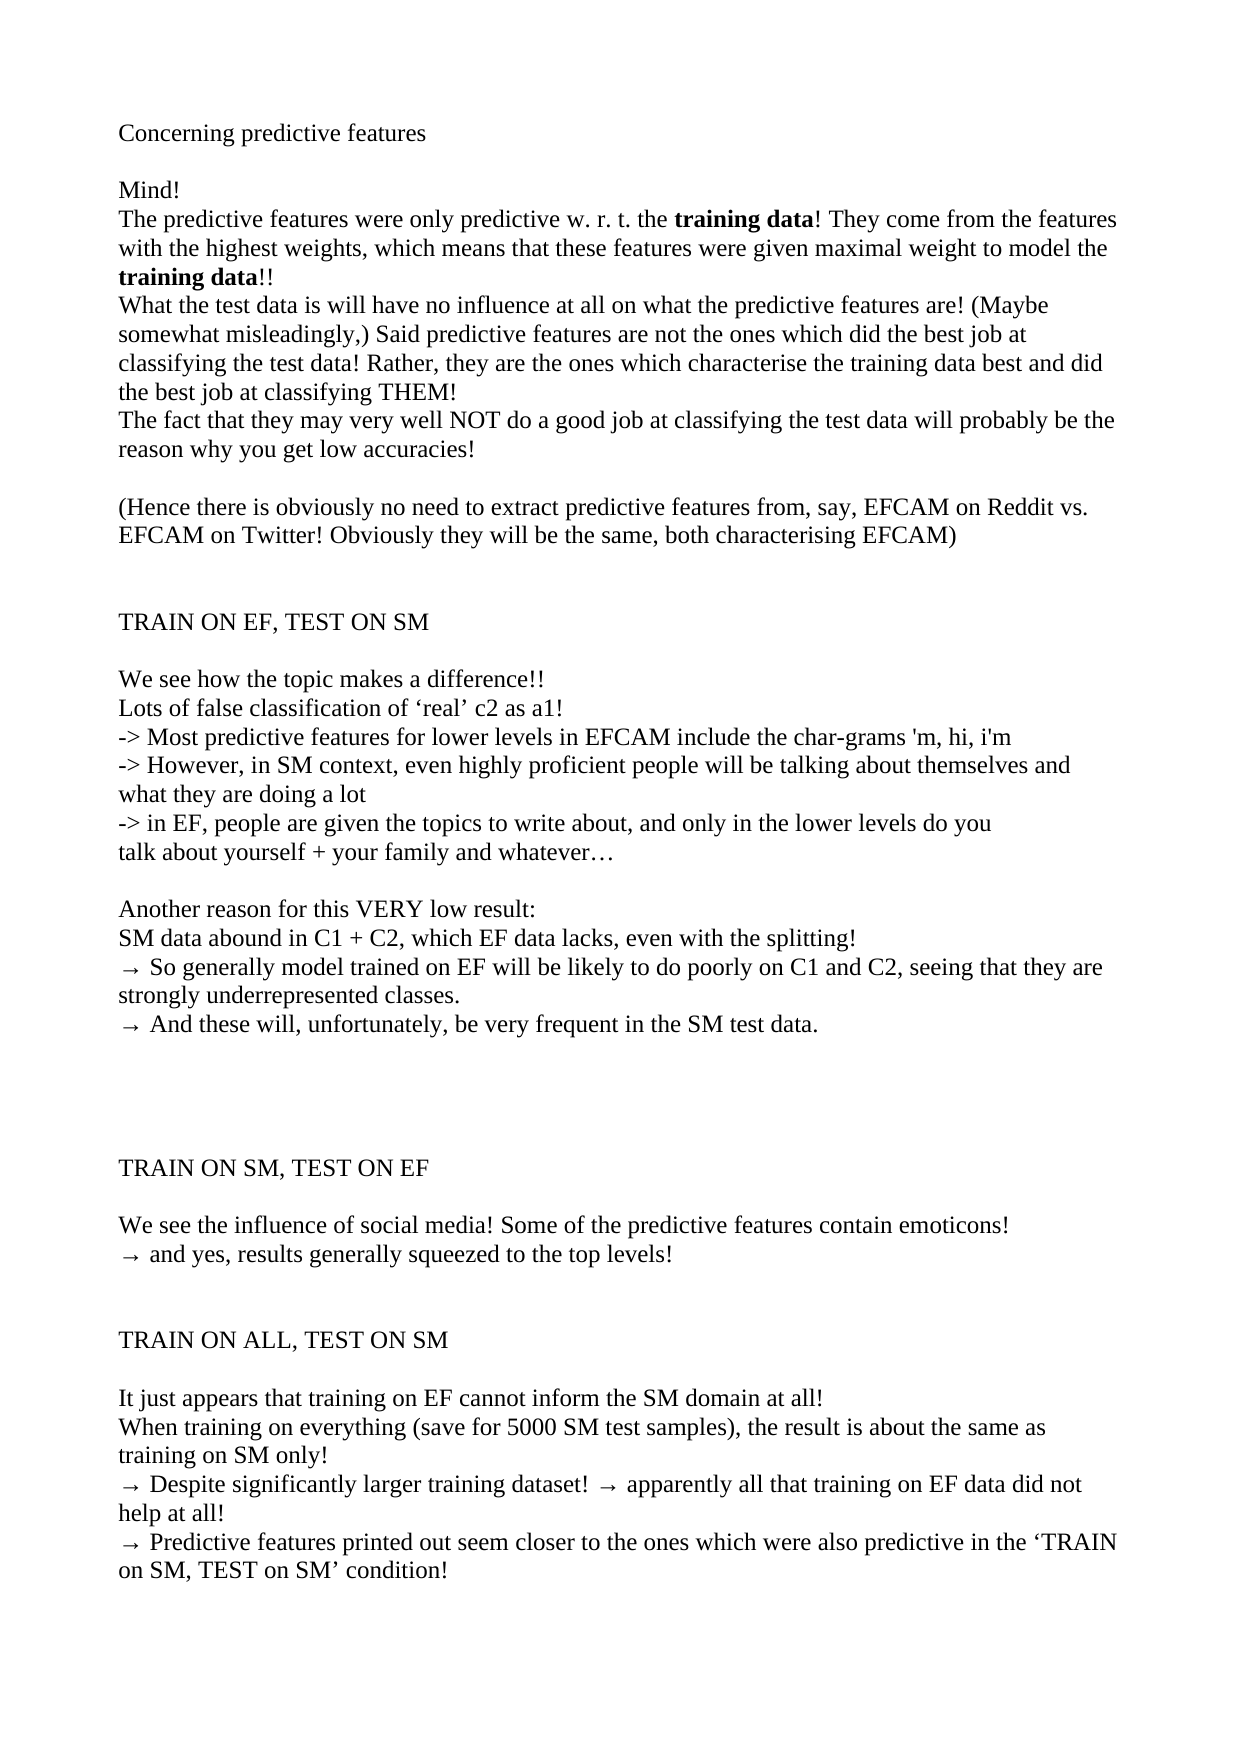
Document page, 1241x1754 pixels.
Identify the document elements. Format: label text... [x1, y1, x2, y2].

text → So generally model trained on EF will be likely to do poorly on C1 and C2, seeing that they are strongly underrepresented classes. [118, 952, 1122, 1009]
text Concerning predictive features [118, 118, 1122, 147]
text TRAIN ON ALL, TEST ON SM [118, 1326, 1122, 1354]
text The fact that they may very well NOT do a good job at classifying the test data will probably be the reason why you get low accuracies! [118, 406, 1122, 463]
text → and yes, results generally squeezed to the top levels! [118, 1239, 1122, 1268]
text talk about yourself + your family and whatever… [118, 837, 1122, 866]
text -> Most predictive features for lower levels in EFCAM include the char-grams 'm, hi, i'm [118, 722, 1122, 751]
text (Hence there is obviously no need to extract predictive features from, say, EFCAM on Reddit vs. EFCAM on Twitter! Obviously they will be the same, both characterising EFCAM) [118, 492, 1122, 549]
text -> in EF, people are given the topics to write about, and only in the lower levels do you [118, 808, 1122, 837]
text → Predictive features printed out seem closer to the ones which were also predictive in the ‘TRAIN on SM, TEST on SM’ condition! [118, 1527, 1122, 1584]
text Lots of false classification of ‘real’ c2 as a1! [118, 693, 1122, 722]
text TRAIN ON SM, TEST ON EF [118, 1153, 1122, 1182]
text TRAIN ON EF, TEST ON SM [118, 607, 1122, 636]
text → And these will, unfortunately, be very frequent in the SM test data. [118, 1009, 1122, 1038]
text We see how the topic makes a difference!! [118, 664, 1122, 693]
text We see the influence of social media! Some of the predictive features contain emoticons! [118, 1211, 1122, 1239]
text When training on everything (save for 5000 SM test samples), the result is about the same as training on SM only! [118, 1412, 1122, 1469]
text It just appears that training on EF cannot inform the SM domain at all! [118, 1383, 1122, 1412]
text -> However, in SM context, even highly proficient people will be talking about themselves and what they are doing a lot [118, 751, 1122, 808]
text What the test data is will have no influence at all on what the predictive features are! (Maybe somewhat misleadingly,) Said predictive features are not the ones which did the best job at classifying the test data! Rather, they are the ones which characterise the training data best and did the best job at classifying THEM! [118, 291, 1122, 406]
text → Despite significantly larger training dataset! → apparently all that training on EF data did not help at all! [118, 1469, 1122, 1527]
text Another reason for this VERY low result: [118, 894, 1122, 923]
text Mind! [118, 176, 1122, 204]
text The predictive features were only predictive w. r. t. the training data! They come from the features with the highest weights, which means that these features were given maximal weight to model the training data!! [118, 204, 1122, 291]
text SM data abound in C1 + C2, which EF data lacks, even with the splitting! [118, 923, 1122, 952]
